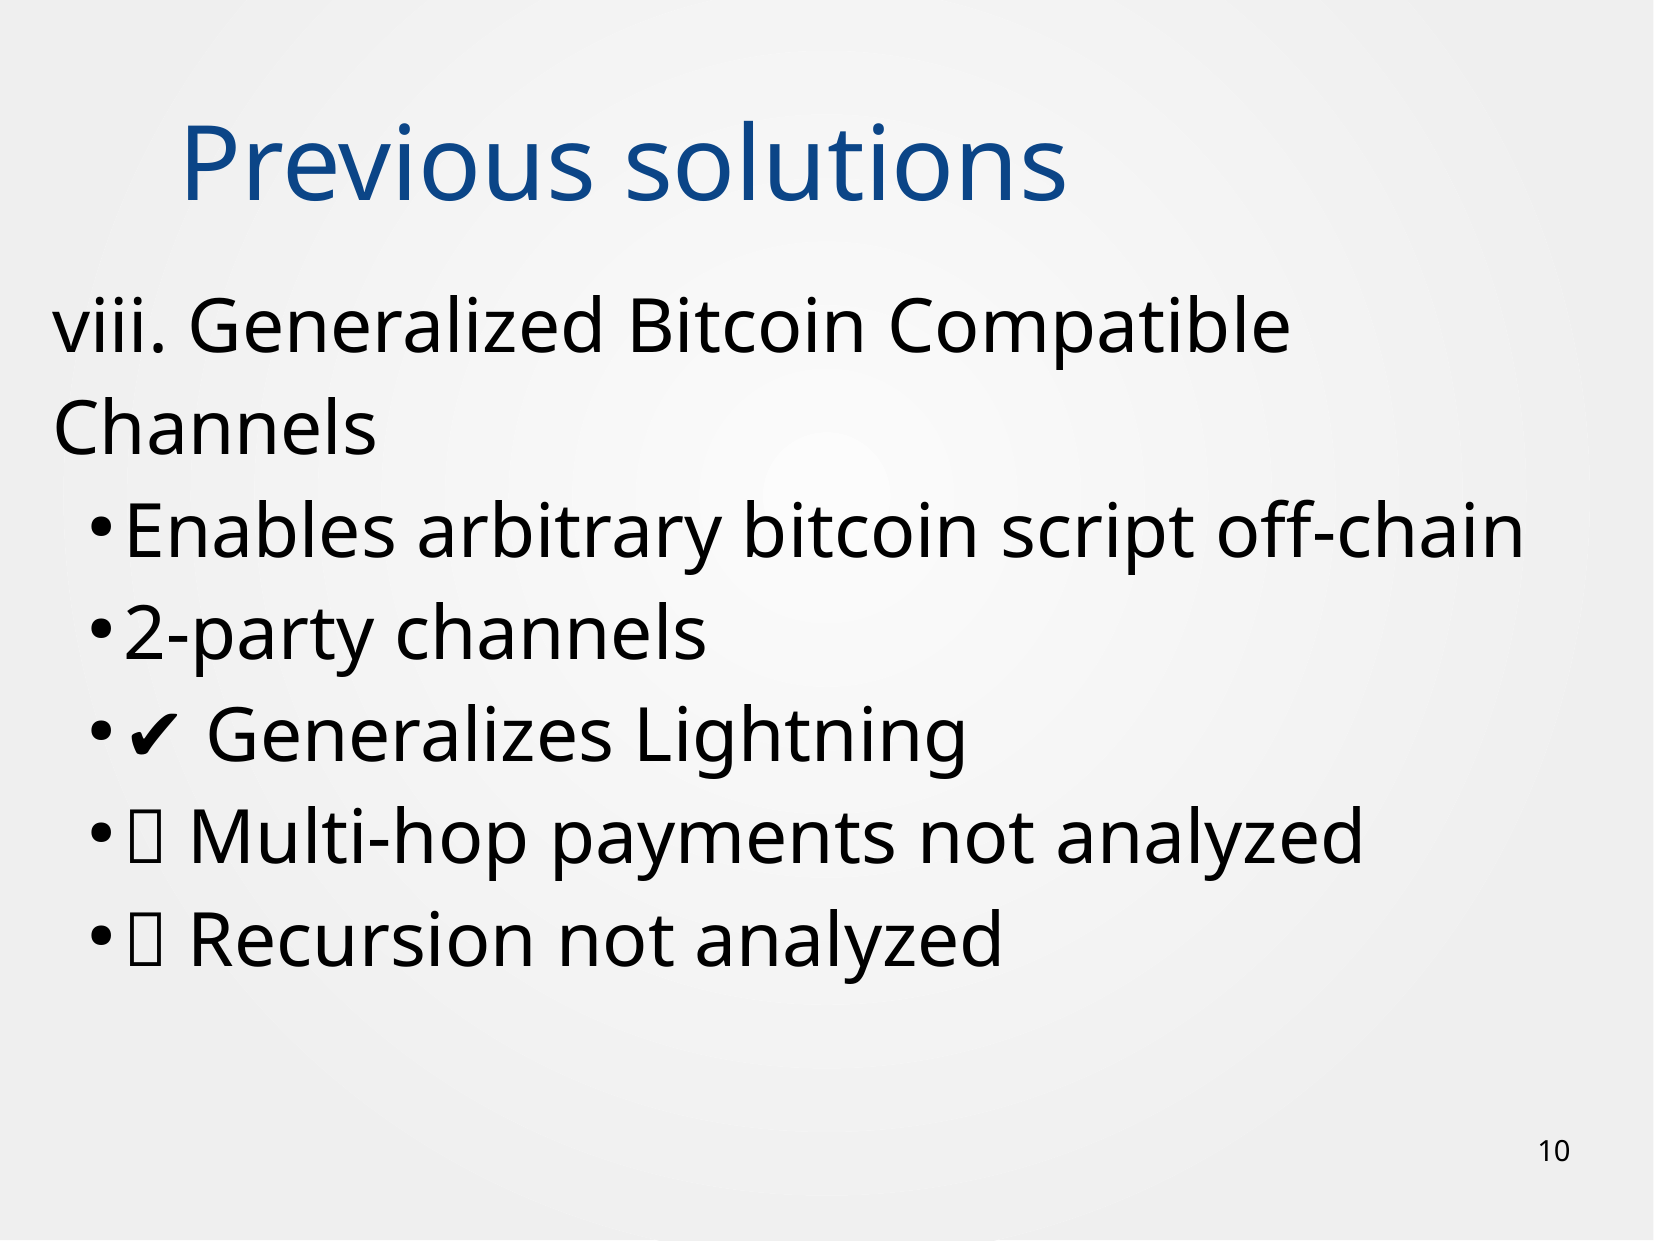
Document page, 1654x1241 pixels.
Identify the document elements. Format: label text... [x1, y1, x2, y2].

title Previous solutions [178, 88, 1132, 231]
subtitle viii. Generalized Bitcoin Compatible Channels Enables arbitrary bitcoin script off-chain 2-party channels ✔️ Generalizes Lightning ❌ Multi-hop payments not analyzed ❌ Recursion not analyzed [52, 272, 1603, 1193]
